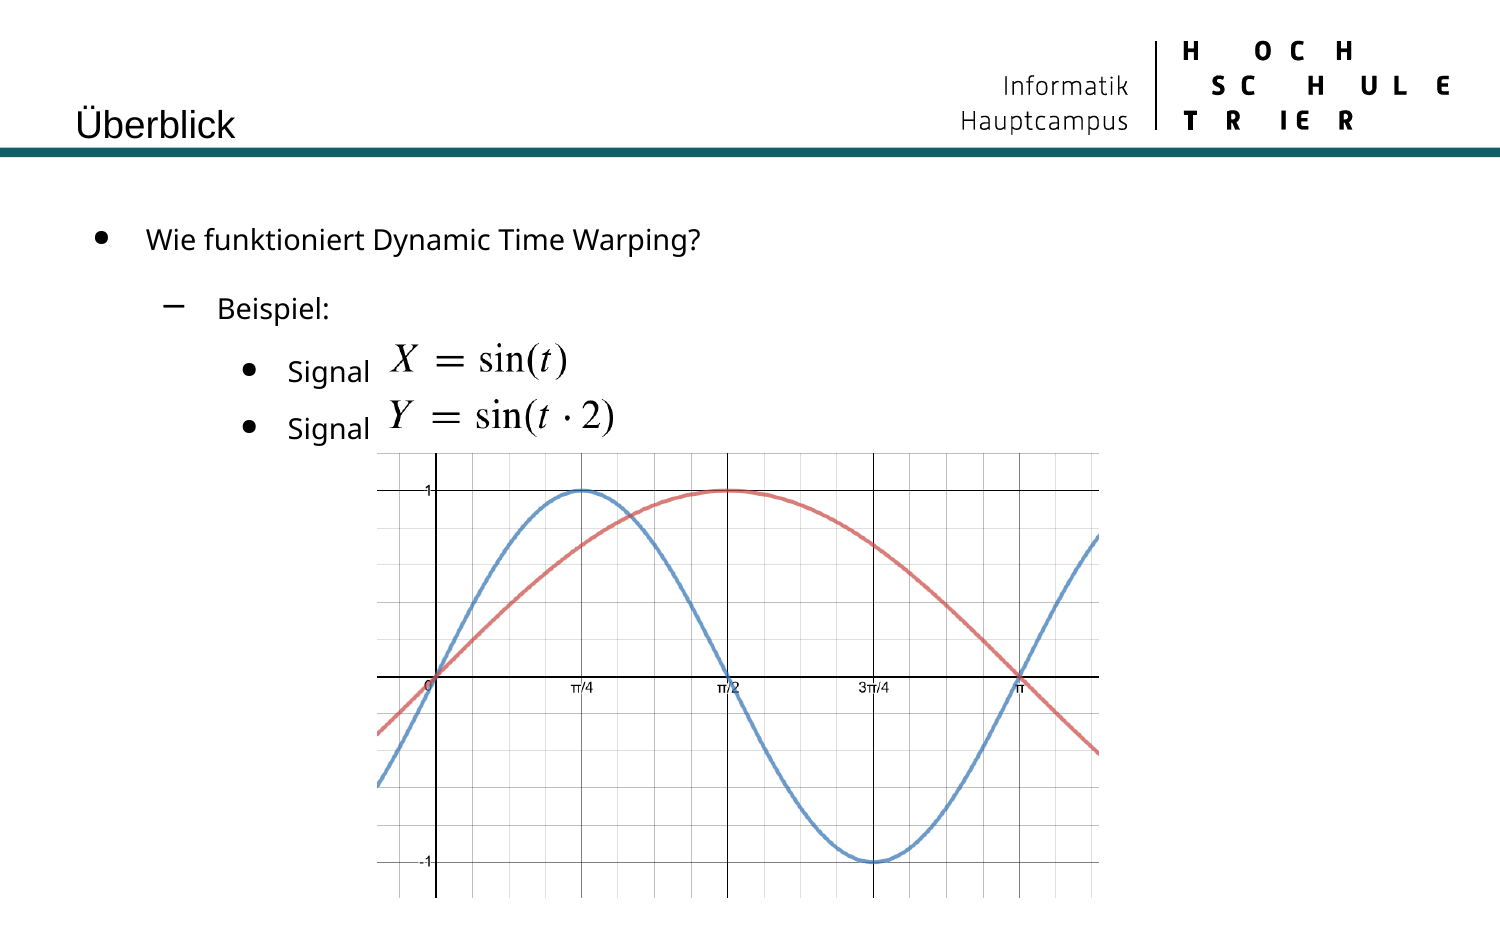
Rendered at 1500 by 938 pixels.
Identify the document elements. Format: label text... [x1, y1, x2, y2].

picture [389, 398, 613, 438]
picture [377, 453, 1099, 898]
list Wie funktioniert Dynamic Time Warping? Beispiel: Signal Signal [75, 219, 1426, 863]
title Überblick [75, 37, 1425, 194]
picture [389, 342, 566, 380]
